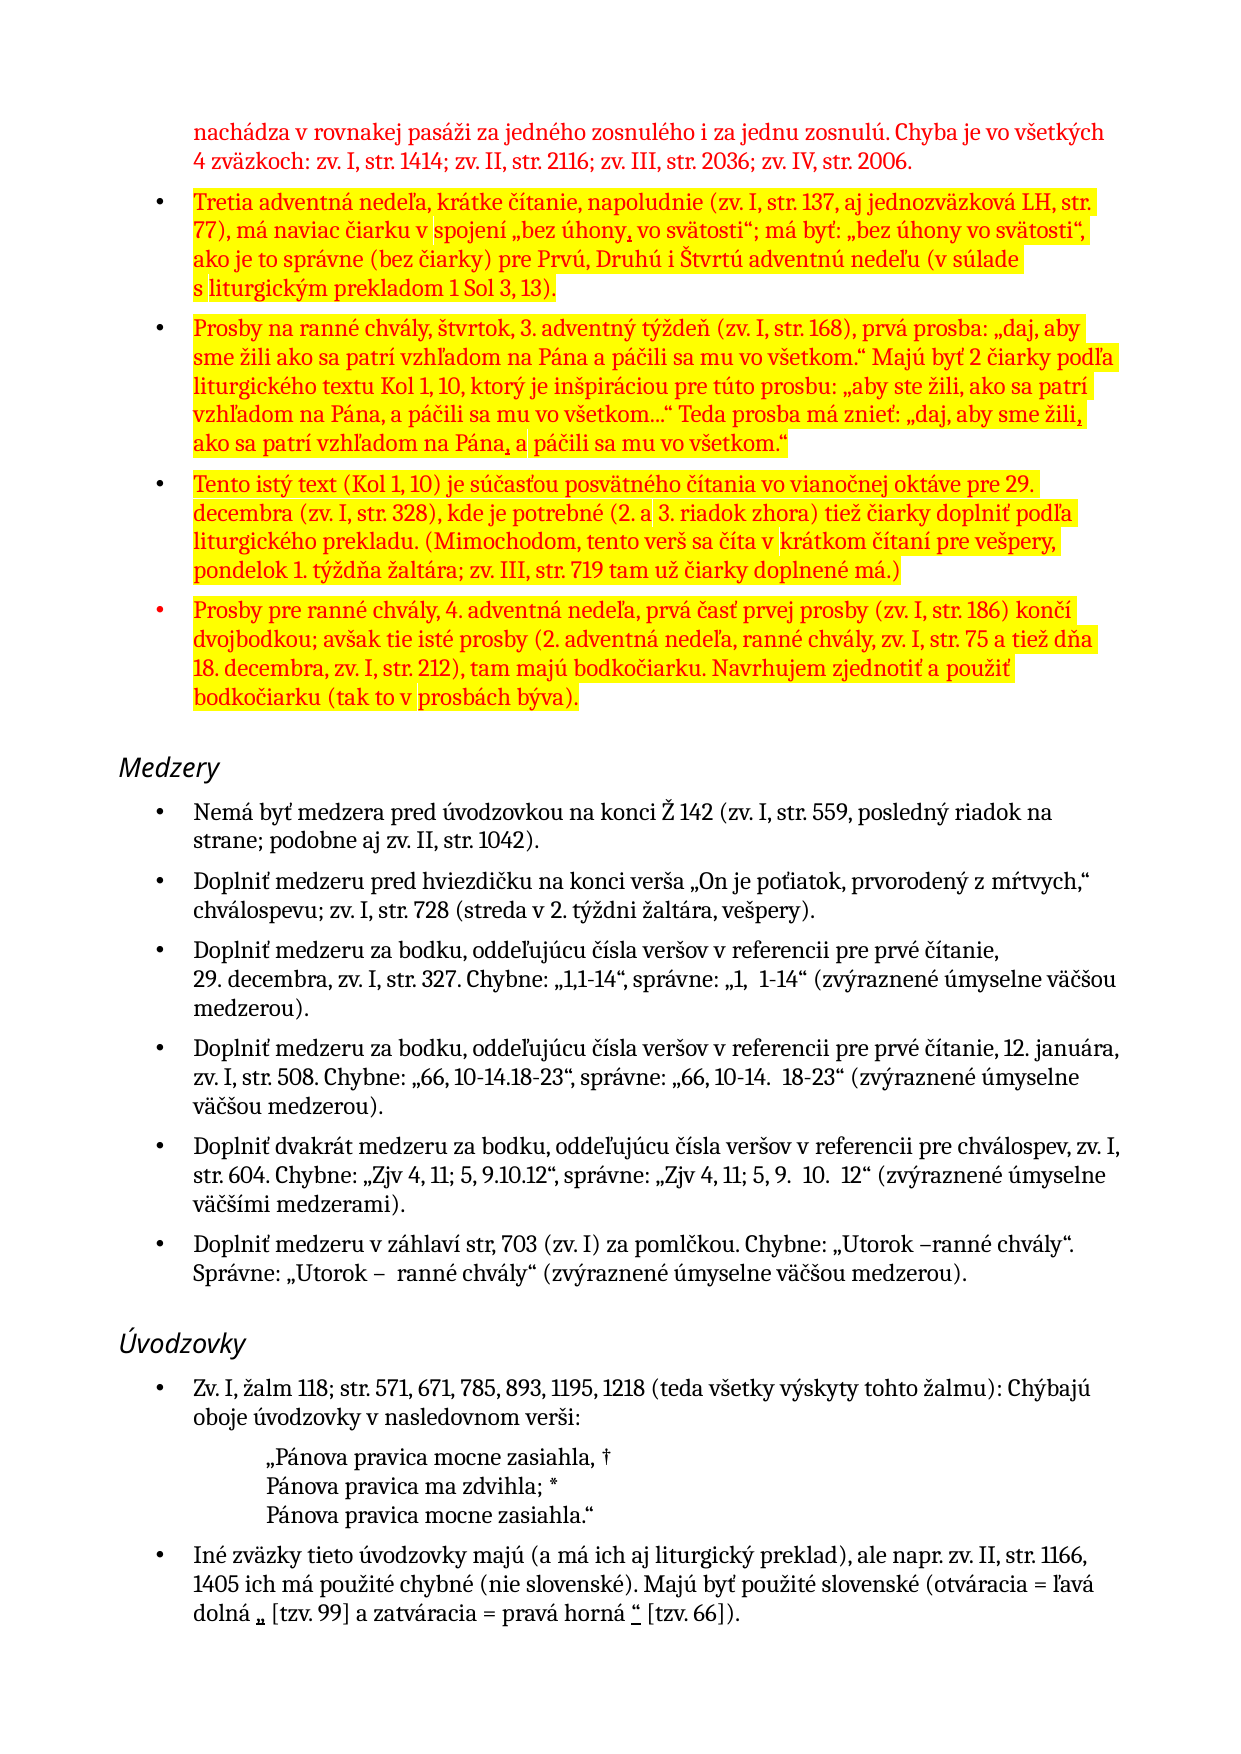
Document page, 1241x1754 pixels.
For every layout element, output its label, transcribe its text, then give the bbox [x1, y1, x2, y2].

list Doplniť dvakrát medzeru za bodku, oddeľujúcu čísla veršov v referencii pre chválospev, zv. I, str. 604. Chybne: „Zjv 4, 11; 5, 9.10.12“, správne: „Zjv 4, 11; 5, 9. 10. 12“ (zvýraznené úmyselne väčšími medzerami). [156, 1132, 1122, 1218]
text „Pánova pravica mocne zasiahla, † Pánova pravica ma zdvihla; * Pánova pravica mocne zasiahla.“ [266, 1443, 1122, 1529]
list nachádza v rovnakej pasáži za jedného zosnulého i za jednu zosnulú. Chyba je vo všetkých 4 zväzkoch: zv. I, str. 1414; zv. II, str. 2116; zv. III, str. 2036; zv. IV, str. 2006. [156, 118, 1122, 176]
list Tento istý text (Kol 1, 10) je súčasťou posvätného čítania vo vianočnej oktáve pre 29. decembra (zv. I, str. 328), kde je potrebné (2. a 3. riadok zhora) tiež čiarky doplniť podľa liturgického prekladu. (Mimochodom, tento verš sa číta v krátkom čítaní pre vešpery, pondelok 1. týždňa žaltára; zv. III, str. 719 tam už čiarky doplnené má.) [156, 470, 1122, 585]
list Zv. I, žalm 118; str. 571, 671, 785, 893, 1195, 1218 (teda všetky výskyty tohto žalmu): Chýbajú oboje úvodzovky v nasledovnom verši: [156, 1374, 1122, 1431]
list Doplniť medzeru pred hviezdičku na konci verša „On je poťiatok, prvorodený z mŕtvych,“ chválospevu; zv. I, str. 728 (streda v 2. týždni žaltára, vešpery). [156, 867, 1122, 924]
list Tretia adventná nedeľa, krátke čítanie, napoludnie (zv. I, str. 137, aj jednozväzková LH, str. 77), má naviac čiarku v spojení „bez úhony, vo svätosti“; má byť: „bez úhony vo svätosti“, ako je to správne (bez čiarky) pre Prvú, Druhú i Štvrtú adventnú nedeľu (v súlade s liturgickým prekladom 1 Sol 3, 13). [156, 187, 1122, 302]
list Doplniť medzeru v záhlaví str, 703 (zv. I) za pomlčkou. Chybne: „Utorok –ranné chvály“. Správne: „Utorok – ranné chvály“ (zvýraznené úmyselne väčšou medzerou). [156, 1230, 1122, 1288]
subtitle Úvodzovky [118, 1324, 1122, 1361]
list Doplniť medzeru za bodku, oddeľujúcu čísla veršov v referencii pre prvé čítanie, 12. januára, zv. I, str. 508. Chybne: „66, 10-14.18-23“, správne: „66, 10-14. 18-23“ (zvýraznené úmyselne väčšou medzerou). [156, 1034, 1122, 1120]
list Prosby pre ranné chvály, 4. adventná nedeľa, prvá časť prvej prosby (zv. I, str. 186) končí dvojbodkou; avšak tie isté prosby (2. adventná nedeľa, ranné chvály, zv. I, str. 75 a tiež dňa 18. decembra, zv. I, str. 212), tam majú bodkočiarku. Navrhujem zjednotiť a použiť bodkočiarku (tak to v prosbách býva). [156, 596, 1122, 711]
list Doplniť medzeru za bodku, oddeľujúcu čísla veršov v referencii pre prvé čítanie, 29. decembra, zv. I, str. 327. Chybne: „1,1-14“, správne: „1, 1-14“ (zvýraznené úmyselne väčšou medzerou). [156, 936, 1122, 1022]
list Prosby na ranné chvály, štvrtok, 3. adventný týždeň (zv. I, str. 168), prvá prosba: „daj, aby sme žili ako sa patrí vzhľadom na Pána a páčili sa mu vo všetkom.“ Majú byť 2 čiarky podľa liturgického textu Kol 1, 10, ktorý je inšpiráciou pre túto prosbu: „aby ste žili, ako sa patrí vzhľadom na Pána, a páčili sa mu vo všetkom...“ Teda prosba má znieť: „daj, aby sme žili, ako sa patrí vzhľadom na Pána, a páčili sa mu vo všetkom.“ [156, 314, 1122, 458]
list Nemá byť medzera pred úvodzovkou na konci Ž 142 (zv. I, str. 559, posledný riadok na strane; podobne aj zv. II, str. 1042). [156, 798, 1122, 855]
list Iné zväzky tieto úvodzovky majú (a má ich aj liturgický preklad), ale napr. zv. II, str. 1166, 1405 ich má použité chybné (nie slovenské). Majú byť použité slovenské (otváracia = ľavá dolná „ [tzv. 99] a zatváracia = pravá horná “ [tzv. 66]). [156, 1541, 1122, 1627]
subtitle Medzery [118, 748, 1122, 785]
